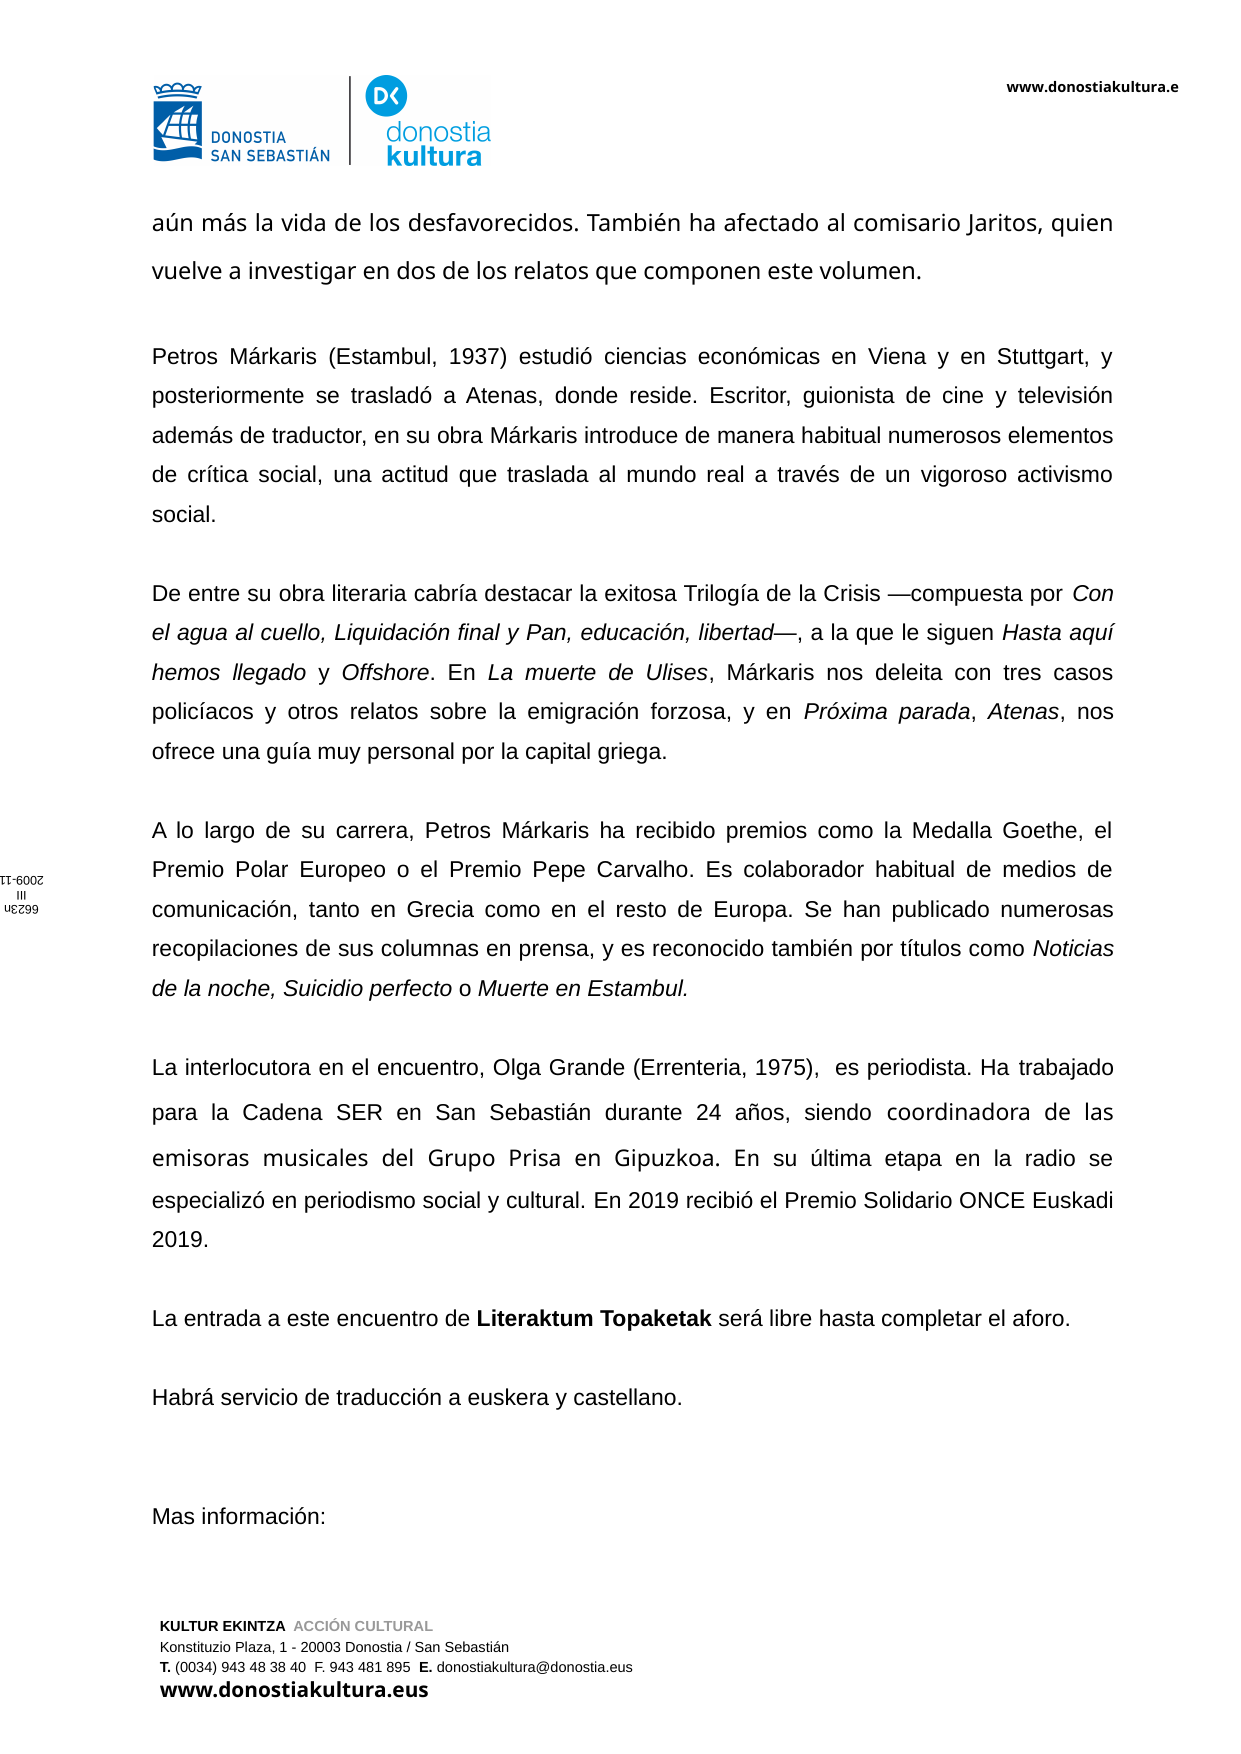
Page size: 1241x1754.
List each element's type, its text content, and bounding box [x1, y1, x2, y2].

text Habrá servicio de traducción a euskera y castellano. [152, 1384, 1120, 1411]
text La entrada a este encuentro de Literaktum Topaketak será libre hasta completar el aforo. [152, 1305, 1120, 1332]
picture [375, 88, 387, 104]
text Petros Márkaris (Estambul, 1937) estudió ciencias económicas en Viena y en Stuttgart, y posteriormente se trasladó a Atenas, donde reside. Escritor, guionista de cine y televisión además de traductor, en su obra Márkaris introduce de manera habitual numerosos elementos de crítica social, una actitud que traslada al mundo real a través de un vigoroso activismo social. [152, 343, 1114, 527]
text Mas información: [152, 1503, 1114, 1529]
text aún más la vida de los desfavorecidos. También ha afectado al comisario Jaritos, quien vuelve a investigar en dos de los relatos que componen este volumen. [152, 207, 1114, 287]
text De entre su obra literaria cabría destacar la exitosa Trilogía de la Crisis —compuesta por Con el agua al cuello, Liquidación final y Pan, educación, libertad—, a la que le siguen Hasta aquí hemos llegado y Offshore. En La muerte de Ulises, Márkaris nos deleita con tres casos policíacos y otros relatos sobre la emigración forzosa, y en Próxima parada, Atenas, nos ofrece una guía muy personal por la capital griega. [152, 580, 1114, 764]
text A lo largo de su carrera, Petros Márkaris ha recibido premios como la Medalla Goethe, el Premio Polar Europeo o el Premio Pepe Carvalho. Es colaborador habitual de medios de comunicación, tanto en Grecia como en el resto de Europa. Se han publicado numerosas recopilaciones de sus columnas en prensa, y es reconocido también por títulos como Noticias de la noche, Suicidio perfecto o Muerte en Estambul. [152, 817, 1114, 1001]
picture [391, 88, 397, 104]
text La interlocutora en el encuentro, Olga Grande (Errenteria, 1975), es periodista. Ha trabajado para la Cadena SER en San Sebastián durante 24 años, siendo coordinadora de las emisoras musicales del Grupo Prisa en Gipuzkoa. En su última etapa en la radio se especializó en periodismo social y cultural. En 2019 recibió el Premio Solidario ONCE Euskadi 2019. [152, 1053, 1114, 1253]
picture [153, 75, 491, 166]
